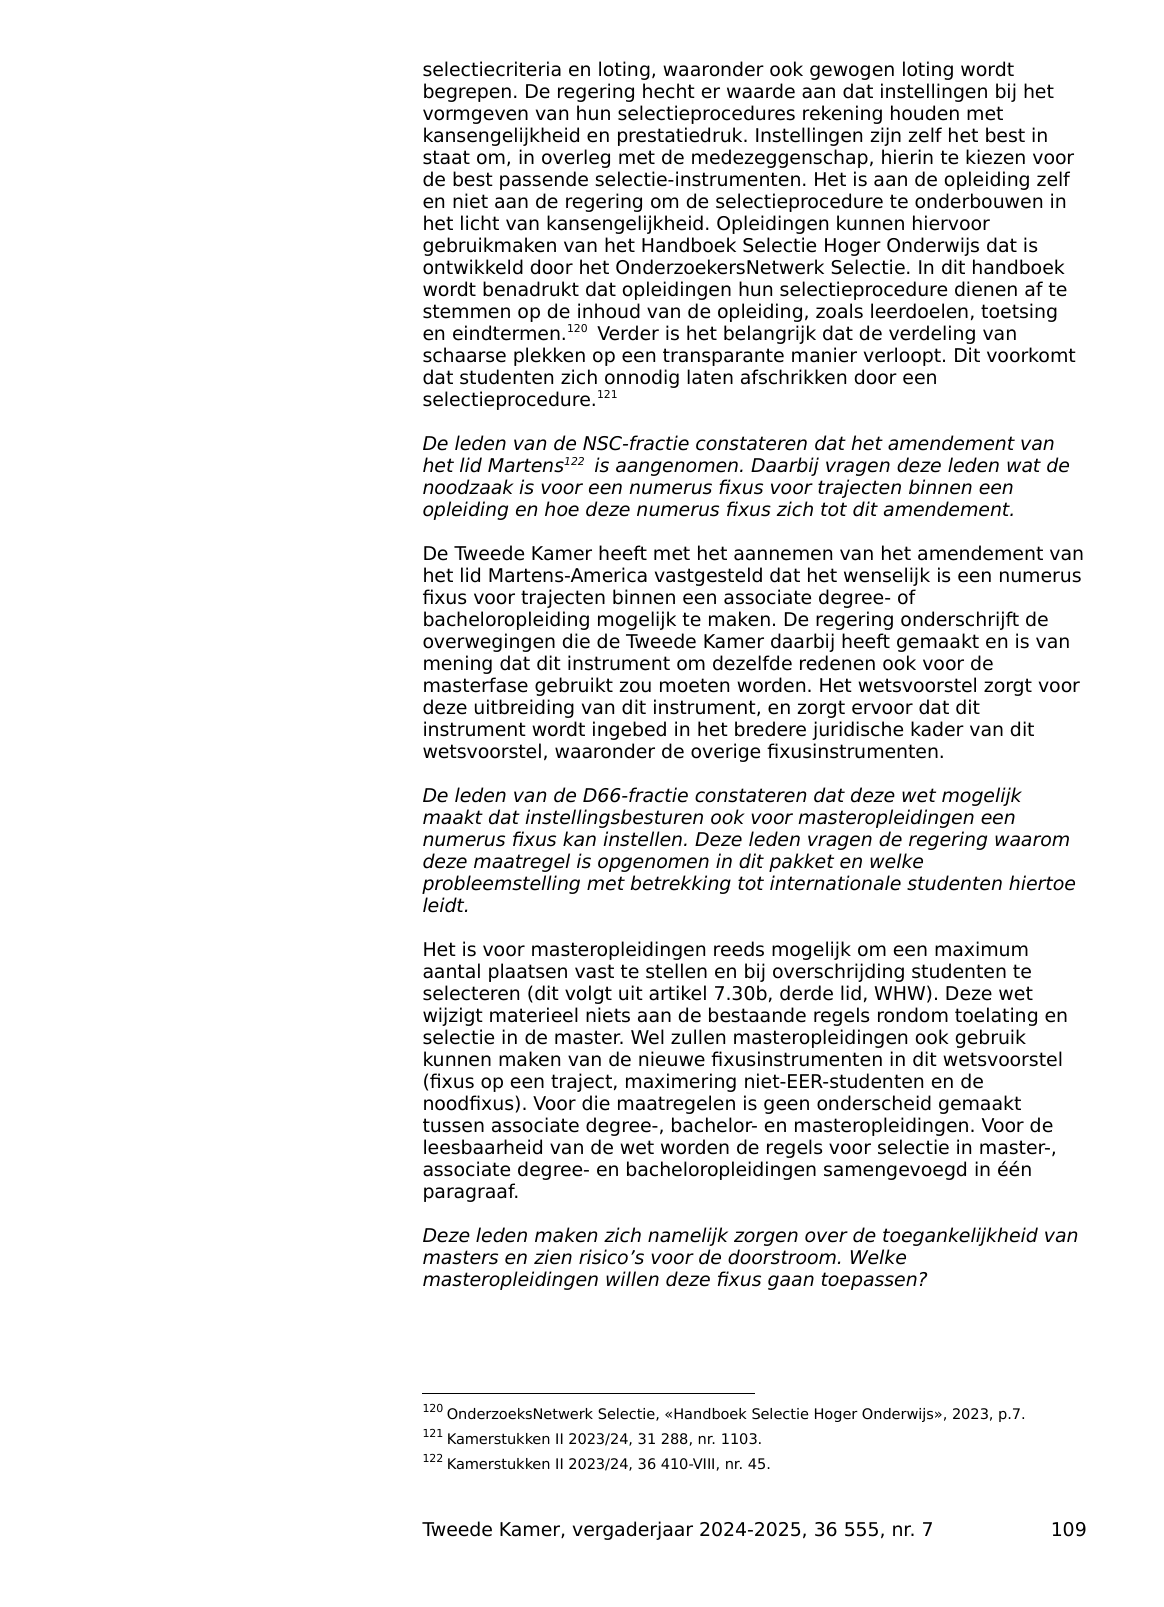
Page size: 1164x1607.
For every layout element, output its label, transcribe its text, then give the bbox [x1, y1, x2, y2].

text Kamerstukken II 2023/24, 36 410-VIII, nr. 45. [422, 1452, 1087, 1474]
text selectiecriteria en loting, waaronder ook gewogen loting wordt begrepen. De regering hecht er waarde aan dat instellingen bij het vormgeven van hun selectieprocedures rekening houden met kansengelijkheid en prestatiedruk. Instellingen zijn zelf het best in staat om, in overleg met de medezeggenschap, hierin te kiezen voor de best passende selectie-instrumenten. Het is aan de opleiding zelf en niet aan de regering om de selectieprocedure te onderbouwen in het licht van kansengelijkheid. Opleidingen kunnen hiervoor gebruikmaken van het Handboek Selectie Hoger Onderwijs dat is ontwikkeld door het OnderzoekersNetwerk Selectie. In dit handboek wordt benadrukt dat opleidingen hun selectieprocedure dienen af te stemmen op de inhoud van de opleiding, zoals leerdoelen, toetsing en eindtermen. Verder is het belangrijk dat de verdeling van schaarse plekken op een transparante manier verloopt. Dit voorkomt dat studenten zich onnodig laten afschrikken door een selectieprocedure. [422, 59, 1087, 411]
text De leden van de D66-fractie constateren dat deze wet mogelijk maakt dat instellingsbesturen ook voor masteropleidingen een numerus fixus kan instellen. Deze leden vragen de regering waarom deze maatregel is opgenomen in dit pakket en welke probleemstelling met betrekking tot internationale studenten hiertoe leidt. [422, 785, 1087, 917]
text De Tweede Kamer heeft met het aannemen van het amendement van het lid Martens-America vastgesteld dat het wenselijk is een numerus fixus voor trajecten binnen een associate degree- of bacheloropleiding mogelijk te maken. De regering onderschrijft de overwegingen die de Tweede Kamer daarbij heeft gemaakt en is van mening dat dit instrument om dezelfde redenen ook voor de masterfase gebruikt zou moeten worden. Het wetsvoorstel zorgt voor deze uitbreiding van dit instrument, en zorgt ervoor dat dit instrument wordt ingebed in het bredere juridische kader van dit wetsvoorstel, waaronder de overige fixusinstrumenten. [422, 543, 1087, 763]
text Het is voor masteropleidingen reeds mogelijk om een maximum aantal plaatsen vast te stellen en bij overschrijding studenten te selecteren (dit volgt uit artikel 7.30b, derde lid, WHW). Deze wet wijzigt materieel niets aan de bestaande regels rondom toelating en selectie in de master. Wel zullen masteropleidingen ook gebruik kunnen maken van de nieuwe fixusinstrumenten in dit wetsvoorstel (fixus op een traject, maximering niet-EER-studenten en de noodfixus). Voor die maatregelen is geen onderscheid gemaakt tussen associate degree-, bachelor- en masteropleidingen. Voor de leesbaarheid van de wet worden de regels voor selectie in master-, associate degree- en bacheloropleidingen samengevoegd in één paragraaf. [422, 939, 1087, 1203]
text Kamerstukken II 2023/24, 31 288, nr. 1103. [422, 1427, 1087, 1449]
text Deze leden maken zich namelijk zorgen over de toegankelijkheid van masters en zien risico’s voor de doorstroom. Welke masteropleidingen willen deze fixus gaan toepassen? [422, 1225, 1087, 1291]
text De leden van de NSC-fractie constateren dat het amendement van het lid Martens is aangenomen. Daarbij vragen deze leden wat de noodzaak is voor een numerus fixus voor trajecten binnen een opleiding en hoe deze numerus fixus zich tot dit amendement. [422, 433, 1087, 521]
text OnderzoeksNetwerk Selectie, «Handboek Selectie Hoger Onderwijs», 2023, p.7. [422, 1402, 1087, 1424]
